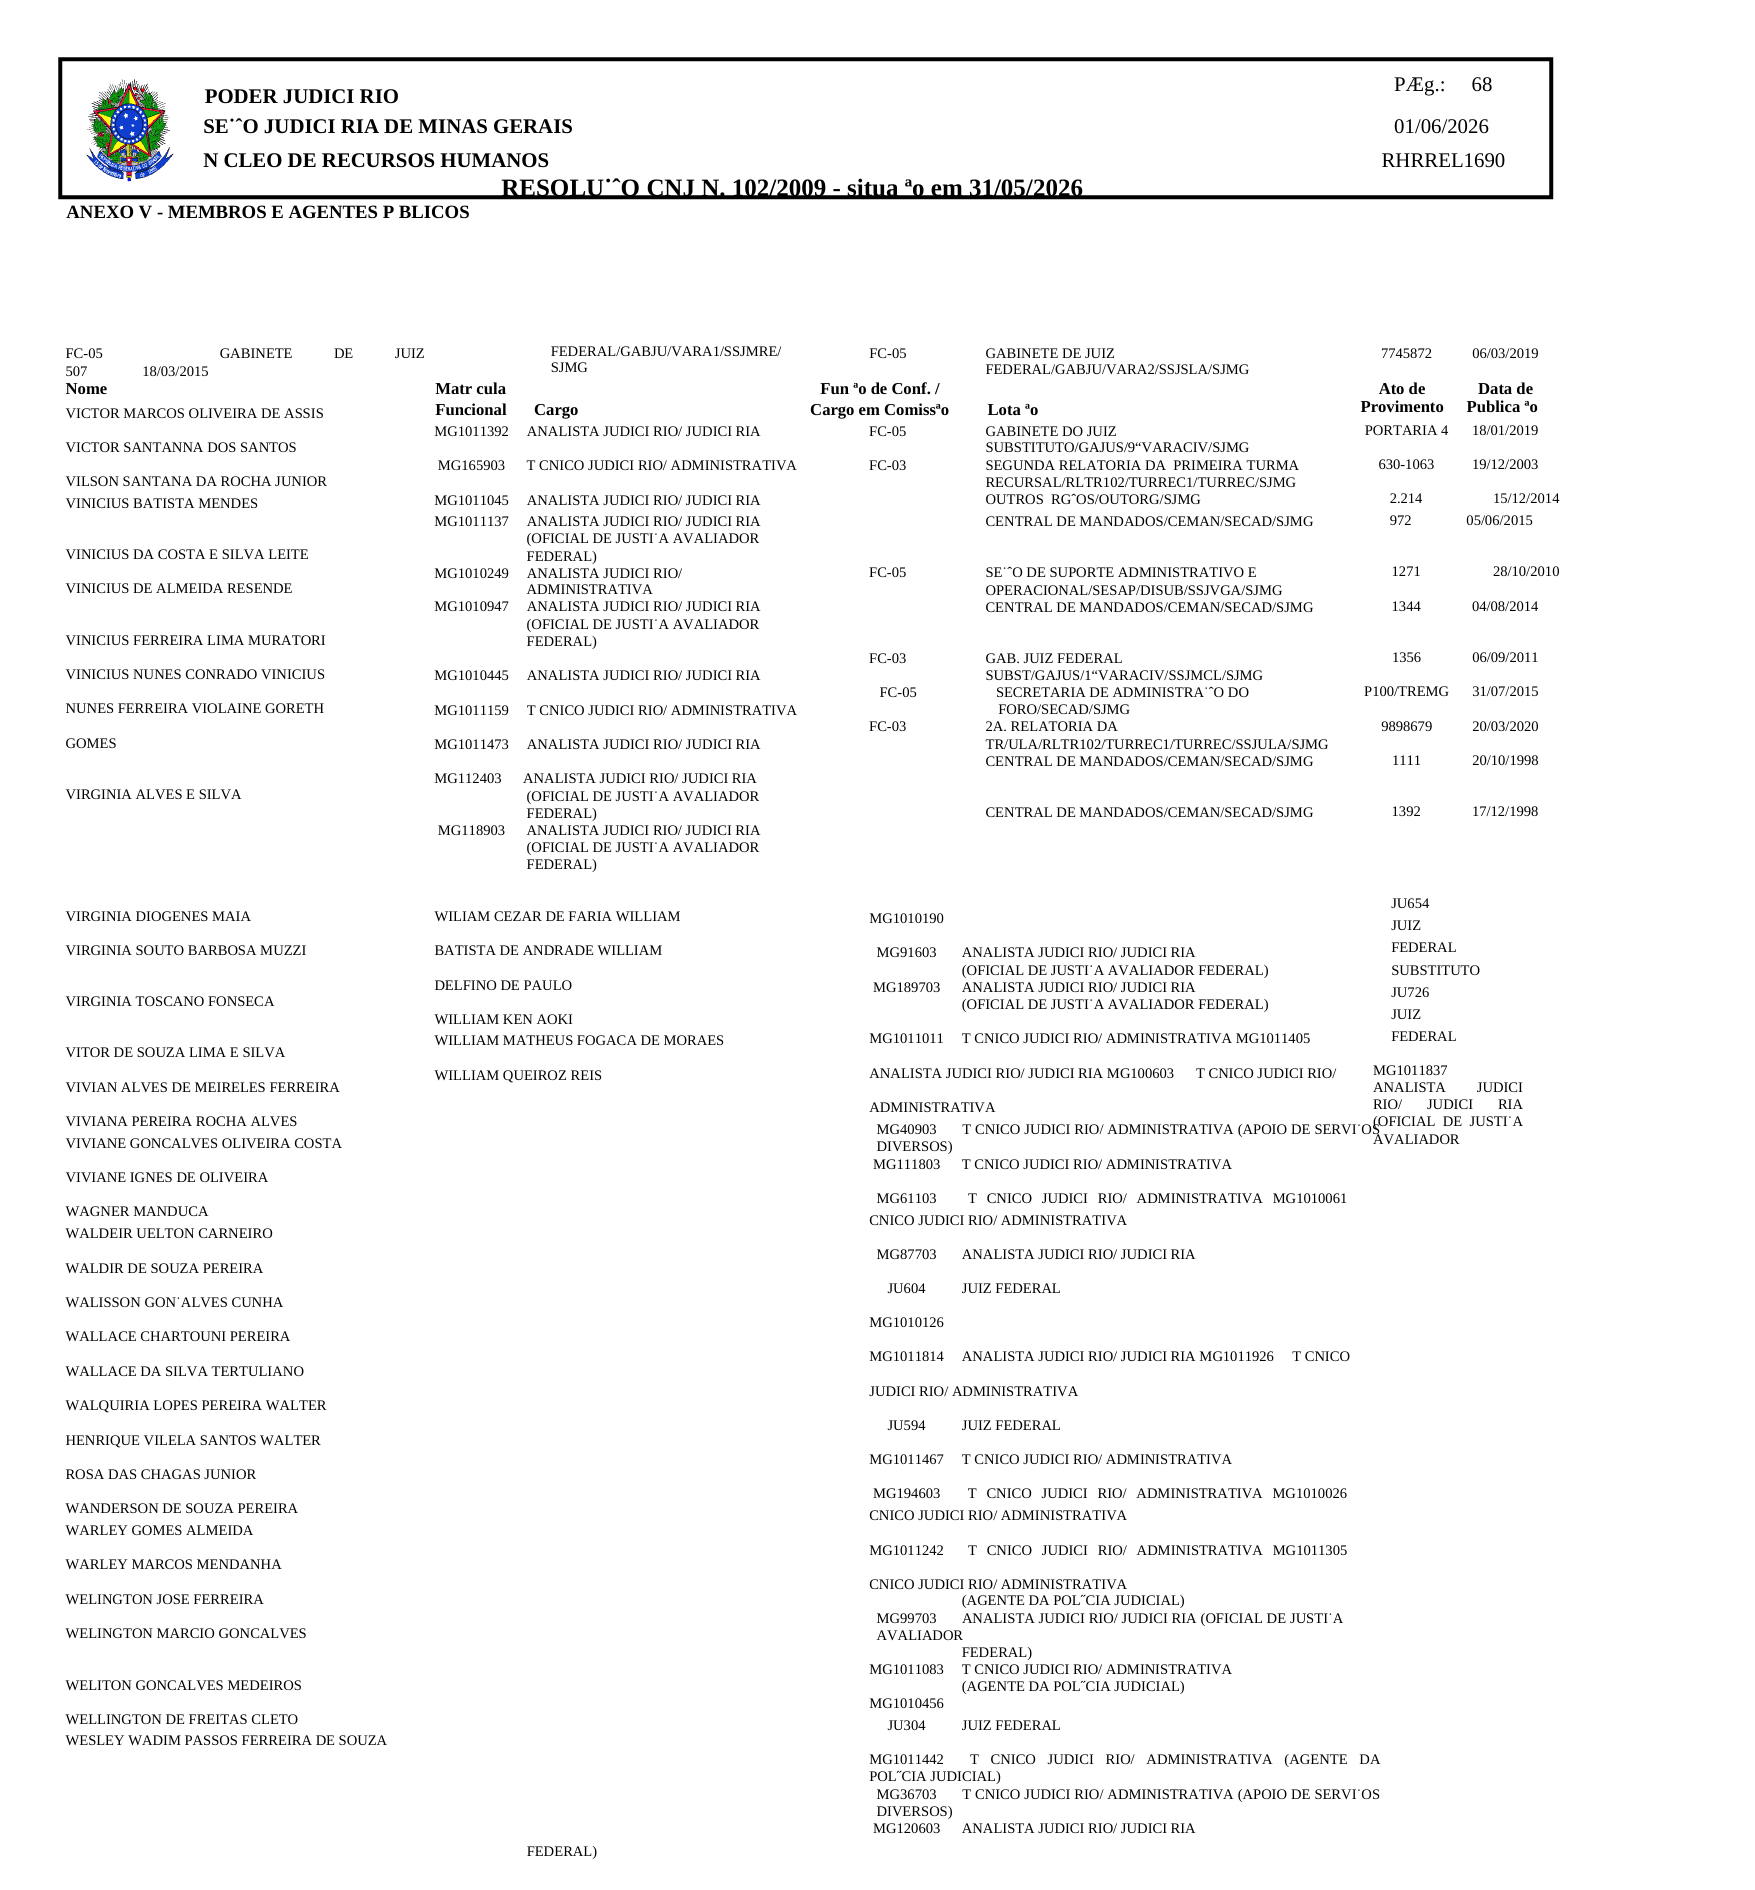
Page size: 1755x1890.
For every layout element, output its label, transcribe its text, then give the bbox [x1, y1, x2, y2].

text RECURSAL/RLTR102/TURREC1/TURREC/SJMG OUTROS RGˆOS/OUTORG/SJMG [985, 473, 1317, 507]
text MG165903 T CNICO JUDICI RIO/ ADMINISTRATIVA MG1011045 ANALISTA JUDICI RIO/ JUDICI RIA [434, 439, 804, 508]
text FC-05 GABINETE DO JUIZ [869, 423, 1345, 439]
text VINICIUS DA COSTA E SILVA LEITE VINICIUS DE ALMEIDA RESENDE [65, 528, 329, 597]
text MG40903 T CNICO JUDICI RIO/ ADMINISTRATIVA (APOIO DE SERVI˙OS DIVERSOS) [876, 1121, 1366, 1155]
text MG1010249 ANALISTA JUDICI RIO/ [434, 565, 804, 581]
text FC-05 GABINETE DE JUIZ 7745872 06/03/2019 [869, 344, 1559, 362]
text VICTOR SANTANNA DOS SANTOS [65, 439, 348, 455]
text CENTRAL DE MANDADOS/CEMAN/SECAD/SJMG [985, 513, 1345, 529]
text MG1010126 [869, 1314, 1366, 1331]
text FEDERAL/GABJU/VARA2/SSJSLA/SJMG [985, 362, 1559, 378]
text (OFICIAL DE JUSTI˙A AVALIADOR FEDERAL) [962, 996, 1343, 1013]
text MG1010190 [869, 911, 1366, 927]
text VINICIUS FERREIRA LIMA MURATORI VINICIUS NUNES CONRADO VINICIUS NUNES FERREIRA VIOLAINE GORETH GOMES [65, 614, 329, 751]
text MG1011467 T CNICO JUDICI RIO/ ADMINISTRATIVA [869, 1451, 1366, 1467]
text 2.214 15/12/2014 972 05/06/2015 [1389, 484, 1559, 528]
text CENTRAL DE MANDADOS/CEMAN/SECAD/SJMG [985, 804, 1345, 821]
text FC-05 SECRETARIA DE ADMINISTRA˙ˆO DO FORO/SECAD/SJMG [869, 683, 1259, 718]
text Fun ªo de Conf. / [820, 379, 1345, 398]
text VIRGINIA ALVES E SILVA [65, 787, 348, 803]
text MG1011814 ANALISTA JUDICI RIO/ JUDICI RIA MG1011926 T CNICO JUDICI RIO/ ADMINISTRATIVA [869, 1331, 1366, 1399]
text (OFICIAL DE JUSTI˙A AVALIADOR FEDERAL) [526, 787, 780, 821]
text VIVIANA PEREIRA ROCHA ALVES VIVIANE GONCALVES OLIVEIRA COSTA [65, 1107, 361, 1152]
text MG87703 ANALISTA JUDICI RIO/ JUDICI RIA [876, 1246, 1366, 1262]
text SUBSTITUTO/GAJUS/9“VARACIV/SJMG [985, 440, 1345, 456]
text PORTARIA 4 18/01/2019 [1364, 422, 1559, 438]
text 630-1063 19/12/2003 [1378, 456, 1559, 472]
text MG1011011 T CNICO JUDICI RIO/ ADMINISTRATIVA MG1011405 ANALISTA JUDICI RIO/ JUDICI RIA MG100603 T CNICO JUDICI RIO/ ADMINISTRATIVA [869, 1013, 1366, 1116]
text FC-05 SE˙ˆO DE SUPORTE ADMINISTRATIVO E [869, 564, 1345, 581]
text VIVIANE IGNES DE OLIVEIRA [65, 1169, 408, 1186]
text VIRGINIA DIOGENES MAIA VIRGINIA SOUTO BARBOSA MUZZI [65, 890, 320, 958]
text MG118903 ANALISTA JUDICI RIO/ JUDICI RIA [438, 822, 804, 839]
text FC-03 SEGUNDA RELATORIA DA PRIMEIRA TURMA [869, 457, 1345, 473]
text Matr cula [435, 379, 804, 398]
text Nome [65, 379, 348, 398]
text JU654 JUIZ FEDERAL SUBSTITUTO JU726 JUIZ FEDERAL [1391, 890, 1481, 1044]
text MG189703 ANALISTA JUDICI RIO/ JUDICI RIA [873, 979, 1366, 996]
text JU604 JUIZ FEDERAL [887, 1280, 1366, 1296]
text (OFICIAL DE JUSTI˙A AVALIADOR FEDERAL) [526, 615, 780, 649]
text MG1011442 T CNICO JUDICI RIO/ ADMINISTRATIVA (AGENTE DA POL˝CIA JUDICIAL) [869, 1750, 1366, 1785]
text 1271 28/10/2010 1344 04/08/2014 [1391, 545, 1559, 614]
text MG194603 T CNICO JUDICI RIO/ ADMINISTRATIVA MG1010026 T CNICO JUDICI RIO/ ADMINISTRATIVA [869, 1479, 1366, 1523]
text MG1011137 ANALISTA JUDICI RIO/ JUDICI RIA [434, 513, 804, 530]
text WELLINGTON DE FREITAS CLETO [65, 1711, 408, 1727]
text MG91603 ANALISTA JUDICI RIO/ JUDICI RIA [876, 944, 1366, 961]
text (OFICIAL DE JUSTI˙A AVALIADOR FEDERAL) [526, 839, 780, 873]
text VITOR DE SOUZA LIMA E SILVA VIVIAN ALVES DE MEIRELES FERREIRA [65, 1027, 341, 1095]
text FC-03 GAB. JUIZ FEDERAL [869, 650, 1345, 667]
text 1392 17/12/1998 [1391, 803, 1559, 820]
text WARLEY MARCOS MENDANHA WELINGTON JOSE FERREIRA WELINGTON MARCIO GONCALVES [65, 1538, 328, 1642]
text (AGENTE DA POL˝CIA JUDICIAL) [962, 1593, 1366, 1609]
text MG36703 T CNICO JUDICI RIO/ ADMINISTRATIVA (APOIO DE SERVI˙OS DIVERSOS) [876, 1785, 1366, 1819]
text WILLIAM KEN AOKI [434, 1011, 818, 1027]
text TR/ULA/RLTR102/TURREC1/TURREC/SSJULA/SJMG CENTRAL DE MANDADOS/CEMAN/SECAD/SJMG [985, 735, 1345, 769]
text MG1011392 ANALISTA JUDICI RIO/ JUDICI RIA [434, 423, 804, 439]
text WALDIR DE SOUZA PEREIRA WALISSON GON˙ALVES CUNHA WALLACE CHARTOUNI PEREIRA WALLACE DA SILVA TERTULIANO WALQUIRIA LOPES PEREIRA WALTER HENRIQUE VILELA SANTOS WALTER ROSA DAS CHAGAS JUNIOR [65, 1242, 327, 1482]
text MG99703 ANALISTA JUDICI RIO/ JUDICI RIA (OFICIAL DE JUSTI˙A AVALIADOR [876, 1609, 1344, 1643]
text WILIAM CEZAR DE FARIA WILLIAM BATISTA DE ANDRADE WILLIAM DELFINO DE PAULO [434, 890, 721, 993]
text MG1010456 [869, 1696, 1366, 1712]
text JU594 JUIZ FEDERAL [887, 1417, 1366, 1433]
text SUBST/GAJUS/1“VARACIV/SSJMCL/SJMG [985, 667, 1345, 683]
text 1356 06/09/2011 P100/TREMG 31/07/2015 9898679 20/03/2020 1111 20/10/1998 [1364, 631, 1538, 768]
text Ato de Data de Provimento Publica ªo [1360, 379, 1558, 416]
text WANDERSON DE SOUZA PEREIRA WARLEY GOMES ALMEIDA [65, 1494, 319, 1538]
text WILLIAM MATHEUS FOGACA DE MORAES [434, 1033, 818, 1049]
text (OFICIAL DE JUSTI˙A AVALIADOR FEDERAL) [526, 530, 780, 564]
text (OFICIAL DE JUSTI˙A AVALIADOR FEDERAL) [962, 961, 1343, 978]
text FC-05 GABINETE DE JUIZ 507 18/03/2015 [65, 344, 419, 379]
text WELITON GONCALVES MEDEIROS [65, 1677, 408, 1693]
text WESLEY WADIM PASSOS FERREIRA DE SOUZA [65, 1733, 408, 1749]
text MG1010445 ANALISTA JUDICI RIO/ JUDICI RIA MG1011159 T CNICO JUDICI RIO/ ADMINISTRATIVA MG1011473 ANALISTA JUDICI RIO/ JUDICI RIA MG112403 ANALISTA JUDICI RIO/ JUDICI RIA [434, 649, 804, 787]
text MG1011837 ANALISTA JUDICI RIO/ JUDICI RIA (OFICIAL DE JUSTI˙A AVALIADOR [1373, 1061, 1523, 1147]
text VIRGINIA TOSCANO FONSECA [65, 994, 408, 1010]
text MG111803 T CNICO JUDICI RIO/ ADMINISTRATIVA [873, 1156, 1366, 1172]
text JU304 JUIZ FEDERAL [887, 1717, 1366, 1733]
picture [54, 53, 1557, 202]
text VICTOR MARCOS OLIVEIRA DE ASSIS [65, 405, 348, 421]
text MG1011242 T CNICO JUDICI RIO/ ADMINISTRATIVA MG1011305 T CNICO JUDICI RIO/ ADMINISTRATIVA [869, 1524, 1366, 1593]
text MG1011083 T CNICO JUDICI RIO/ ADMINISTRATIVA [869, 1661, 1366, 1678]
text Funcional Cargo [435, 399, 804, 419]
text MG1010947 ANALISTA JUDICI RIO/ JUDICI RIA [434, 598, 804, 615]
text FEDERAL) [962, 1644, 1366, 1660]
text WILLIAM QUEIROZ REIS [434, 1067, 818, 1083]
text OPERACIONAL/SESAP/DISUB/SSJVGA/SJMG CENTRAL DE MANDADOS/CEMAN/SECAD/SJMG [985, 581, 1334, 615]
text ADMINISTRATIVA [526, 582, 804, 598]
text (AGENTE DA POL˝CIA JUDICIAL) [962, 1678, 1366, 1694]
text WAGNER MANDUCA WALDEIR UELTON CARNEIRO [65, 1198, 279, 1242]
text FC-03 2A. RELATORIA DA [869, 718, 1345, 735]
text VILSON SANTANA DA ROCHA JUNIOR VINICIUS BATISTA MENDES [65, 467, 348, 511]
text FEDERAL/GABJU/VARA1/SSJMRE/SJMG [551, 344, 818, 376]
text MG61103 T CNICO JUDICI RIO/ ADMINISTRATIVA MG1010061 T CNICO JUDICI RIO/ ADMINISTRATIVA [869, 1184, 1366, 1228]
text Cargo em Comissªo Lota ªo [810, 399, 1345, 419]
text MG120603 ANALISTA JUDICI RIO/ JUDICI RIA [873, 1820, 1366, 1837]
